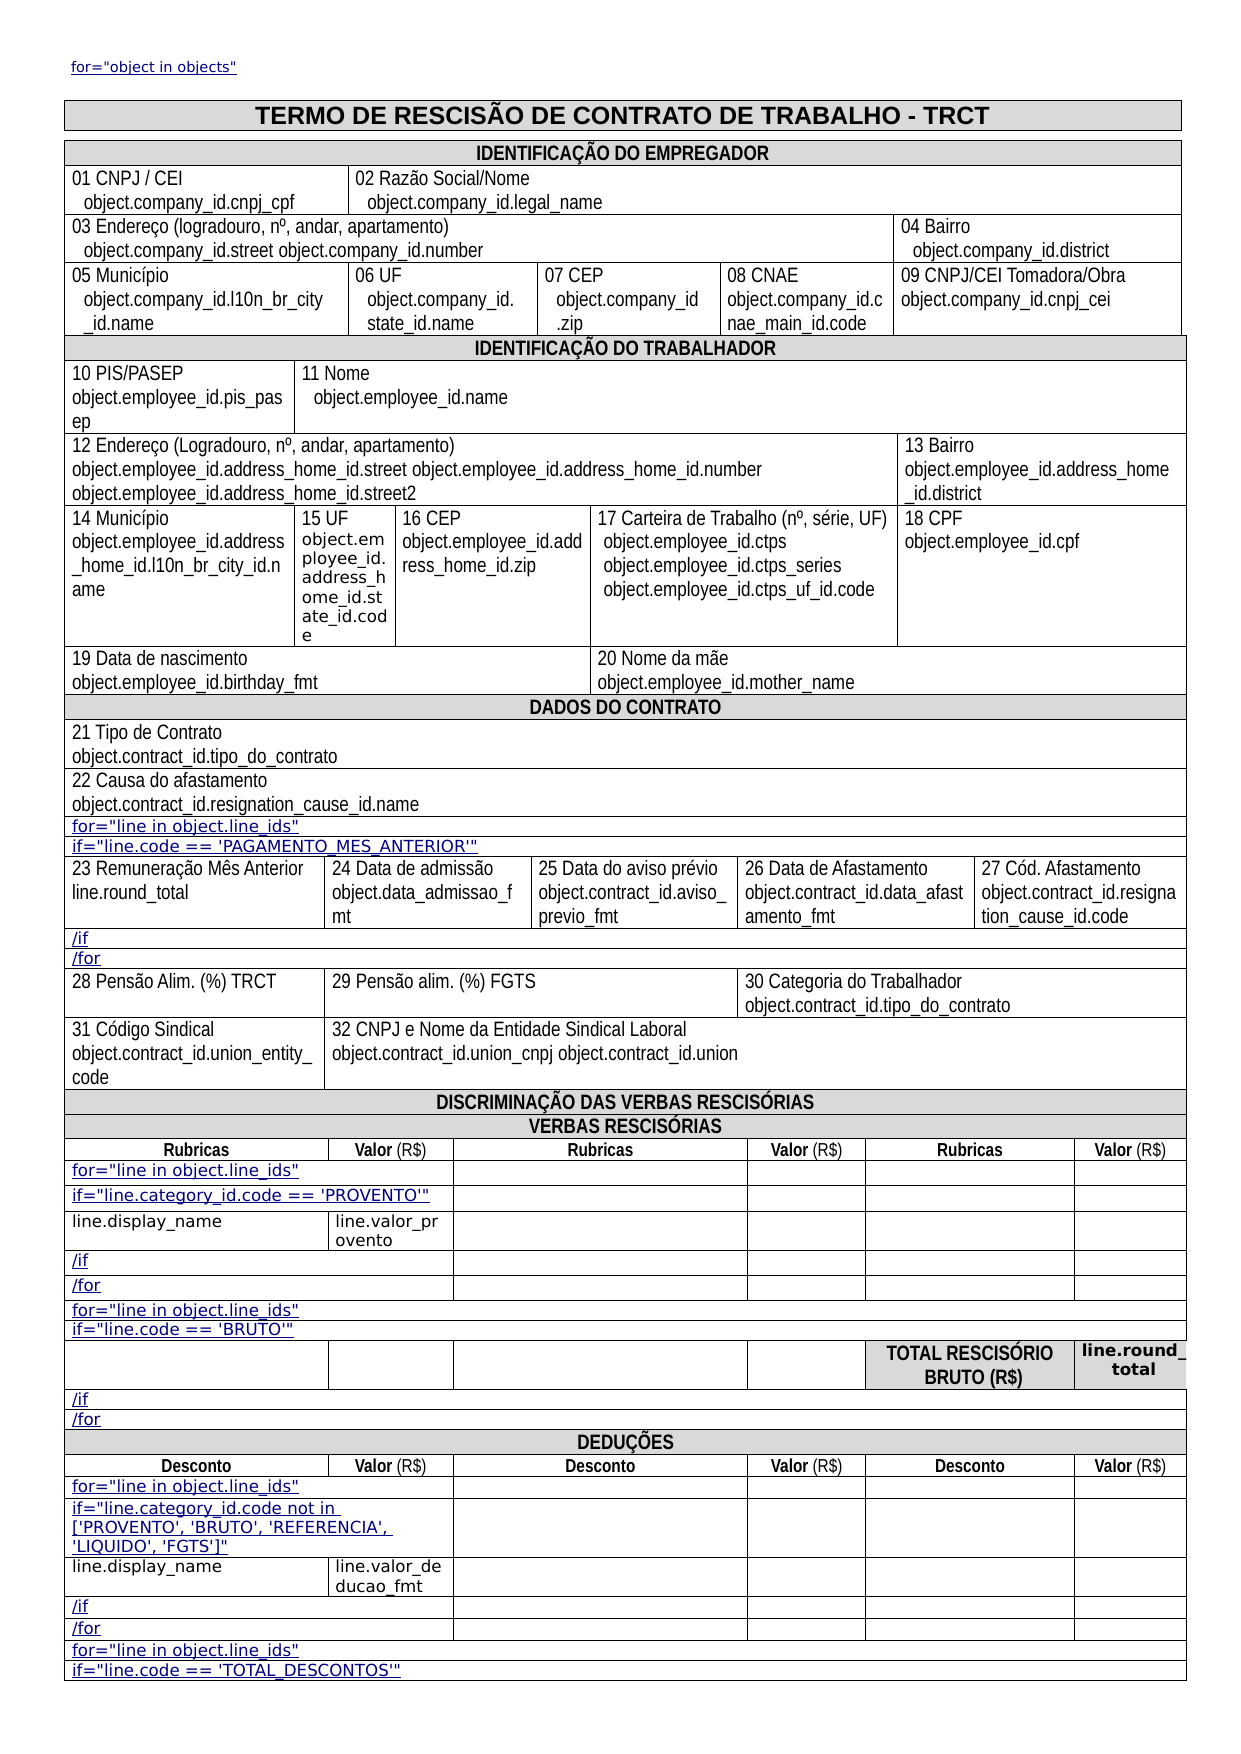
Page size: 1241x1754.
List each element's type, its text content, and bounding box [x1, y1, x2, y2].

table_cell /if [65, 1597, 453, 1618]
table_cell [1075, 1251, 1186, 1275]
table_cell 26 Data de Afastamento object.contract_id.data_afastamento_fmt [738, 857, 974, 928]
table_cell [1075, 1499, 1186, 1557]
table_cell for="line in object.line_ids" [65, 1477, 453, 1498]
table_cell Rubricas [454, 1139, 747, 1160]
table_cell [866, 1186, 1074, 1211]
table_header TERMO DE RESCISÃO DE CONTRATO DE TRABALHO - TRCT [65, 101, 1181, 130]
table_cell DISCRIMINAÇÃO DAS VERBAS RESCISÓRIAS [65, 1090, 1186, 1114]
table_cell 22 Causa do afastamento object.contract_id.resignation_cause_id.name [65, 769, 1186, 816]
table_cell Desconto [866, 1455, 1074, 1476]
table_cell [748, 1558, 865, 1596]
table_cell if="line.code == 'TOTAL_DESCONTOS'" [65, 1661, 1186, 1680]
table_cell [866, 1477, 1074, 1498]
table_cell Valor (R$) [748, 1139, 865, 1160]
table_cell DEDUÇÕES [65, 1430, 1186, 1454]
table_cell [1075, 1597, 1186, 1618]
table_cell [454, 1477, 747, 1498]
table_cell 31 Código Sindical object.contract_id.union_entity_code [65, 1018, 324, 1089]
table_cell [1075, 1477, 1186, 1498]
table_cell [1075, 1276, 1186, 1300]
table_cell [454, 1558, 747, 1596]
table_cell 06 UF object.company_id.state_id.name [349, 263, 537, 334]
table_cell line.valor_provento [329, 1212, 453, 1250]
table_cell if="line.category_id.code not in ['PROVENTO', 'BRUTO', 'REFERENCIA', 'LIQUIDO', 'FGTS']" [65, 1499, 453, 1557]
table_cell [748, 1212, 865, 1250]
table_cell [454, 1619, 747, 1640]
table_cell /for [65, 1410, 1186, 1429]
table_cell 15 UF object.employee_id.address_home_id.state_id.code [295, 506, 395, 646]
table_cell 14 Município object.employee_id.address_home_id.l10n_br_city_id.name [65, 506, 294, 646]
table_cell [65, 1341, 328, 1389]
table_cell /for [65, 1276, 453, 1300]
table_cell [866, 1212, 1074, 1250]
table_cell 18 CPF object.employee_id.cpf [898, 506, 1186, 646]
table_cell 03 Endereço (logradouro, nº, andar, apartamento) object.company_id.street object.company_id.number [65, 215, 893, 262]
table_cell line.round_total [1075, 1341, 1186, 1389]
table_header IDENTIFICAÇÃO DO TRABALHADOR [65, 336, 1186, 360]
table_cell /if [65, 1390, 1186, 1409]
table_cell [748, 1186, 865, 1211]
table_cell [866, 1499, 1074, 1557]
table_cell 13 Bairro object.employee_id.address_home_id.district [898, 434, 1186, 505]
table_cell 07 CEP object.company_id.zip [538, 263, 720, 334]
table_cell [454, 1186, 747, 1211]
table_cell /for [65, 949, 1186, 968]
table_cell [748, 1597, 865, 1618]
table_cell [454, 1212, 747, 1250]
table_cell [1075, 1558, 1186, 1596]
table_cell 30 Categoria do Trabalhador object.contract_id.tipo_do_contrato [738, 969, 1186, 1016]
table_cell [329, 1341, 453, 1389]
table_cell TOTAL RESCISÓRIO BRUTO (R$) [866, 1341, 1074, 1389]
table_cell 02 Razão Social/Nome object.company_id.legal_name [349, 166, 1181, 214]
table_cell [866, 1251, 1074, 1275]
table_cell [748, 1619, 865, 1640]
table_cell Desconto [454, 1455, 747, 1476]
table_cell if="line.code == 'BRUTO'" [65, 1321, 1186, 1340]
table_cell Rubricas [866, 1139, 1074, 1160]
table_cell Rubricas [65, 1139, 328, 1160]
table_cell 08 CNAE object.company_id.cnae_main_id.code [721, 263, 893, 334]
table_cell 19 Data de nascimento object.employee_id.birthday_fmt [65, 647, 590, 694]
table_cell [1075, 1619, 1186, 1640]
table_cell if="line.code == 'PAGAMENTO_MES_ANTERIOR'" [65, 837, 1186, 856]
table_cell Valor (R$) [329, 1455, 453, 1476]
table_cell DADOS DO CONTRATO [65, 695, 1186, 719]
table_cell Desconto [65, 1455, 328, 1476]
table_cell 01 CNPJ / CEI object.company_id.cnpj_cpf [65, 166, 348, 214]
table_cell [866, 1276, 1074, 1300]
table_cell [454, 1276, 747, 1300]
table_cell [748, 1276, 865, 1300]
table_cell [866, 1161, 1074, 1185]
table_cell /for [65, 1619, 453, 1640]
table_cell for="line in object.line_ids" [65, 1641, 1186, 1660]
table_cell 24 Data de admissão object.data_admissao_fmt [325, 857, 531, 928]
table_cell line.display_name [65, 1558, 328, 1596]
table_cell 17 Carteira de Trabalho (nº, série, UF) object.employee_id.ctps object.employee_id.ctps_series object.employee_id.ctps_uf_id.code [591, 506, 897, 646]
table_cell 28 Pensão Alim. (%) TRCT [65, 969, 324, 1016]
table_cell [748, 1161, 865, 1185]
table_cell 10 PIS/PASEP object.employee_id.pis_pasep [65, 361, 294, 432]
table_cell [454, 1341, 747, 1389]
table_cell [866, 1619, 1074, 1640]
table_cell 09 CNPJ/CEI Tomadora/Obra object.company_id.cnpj_cei [894, 263, 1181, 334]
table_cell [866, 1597, 1074, 1618]
table_cell 16 CEP object.employee_id.address_home_id.zip [396, 506, 590, 646]
table_cell line.display_name [65, 1212, 328, 1250]
table_cell for="line in object.line_ids" [65, 817, 1186, 836]
table_cell [1075, 1161, 1186, 1185]
table_cell 20 Nome da mãe object.employee_id.mother_name [591, 647, 1186, 694]
table_cell 05 Município object.company_id.l10n_br_city_id.name [65, 263, 348, 334]
table_cell /if [65, 1251, 453, 1275]
table_cell 04 Bairro object.company_id.district [894, 215, 1181, 262]
table_cell 32 CNPJ e Nome da Entidade Sindical Laboral object.contract_id.union_cnpj object.contract_id.union [325, 1018, 1186, 1089]
table_cell 23 Remuneração Mês Anterior line.round_total [65, 857, 324, 928]
table_cell [454, 1597, 747, 1618]
table_cell for="line in object.line_ids" [65, 1161, 453, 1185]
table_cell [454, 1499, 747, 1557]
table_cell [748, 1477, 865, 1498]
table_cell 29 Pensão alim. (%) FGTS [325, 969, 737, 1016]
table_cell for="line in object.line_ids" [65, 1301, 1186, 1320]
table_cell [1075, 1186, 1186, 1211]
table_cell [1075, 1212, 1186, 1250]
table_cell Valor (R$) [1075, 1455, 1186, 1476]
table_cell 25 Data do aviso prévio object.contract_id.aviso_previo_fmt [532, 857, 737, 928]
text for="object in objects" [71, 59, 1169, 76]
table_cell [454, 1251, 747, 1275]
table_cell line.valor_deducao_fmt [329, 1558, 453, 1596]
table_cell 27 Cód. Afastamento object.contract_id.resignation_cause_id.code [975, 857, 1186, 928]
table_cell [748, 1499, 865, 1557]
table_cell 21 Tipo de Contrato object.contract_id.tipo_do_contrato [65, 720, 1186, 768]
table_cell 11 Nome object.employee_id.name [295, 361, 1186, 432]
table_cell 12 Endereço (Logradouro, nº, andar, apartamento) object.employee_id.address_home_id.street object.employee_id.address_home_id.number object.employee_id.address_home_id.street2 [65, 434, 897, 505]
table_cell Valor (R$) [1075, 1139, 1186, 1160]
table_cell [866, 1558, 1074, 1596]
table_cell [454, 1161, 747, 1185]
table_cell [748, 1341, 865, 1389]
table_cell Valor (R$) [748, 1455, 865, 1476]
table_cell if="line.category_id.code == 'PROVENTO'" [65, 1186, 453, 1211]
table_cell VERBAS RESCISÓRIAS [65, 1115, 1186, 1138]
table_header IDENTIFICAÇÃO DO EMPREGADOR [65, 141, 1181, 165]
table_cell [748, 1251, 865, 1275]
table_cell Valor (R$) [329, 1139, 453, 1160]
table_cell /if [65, 929, 1186, 948]
